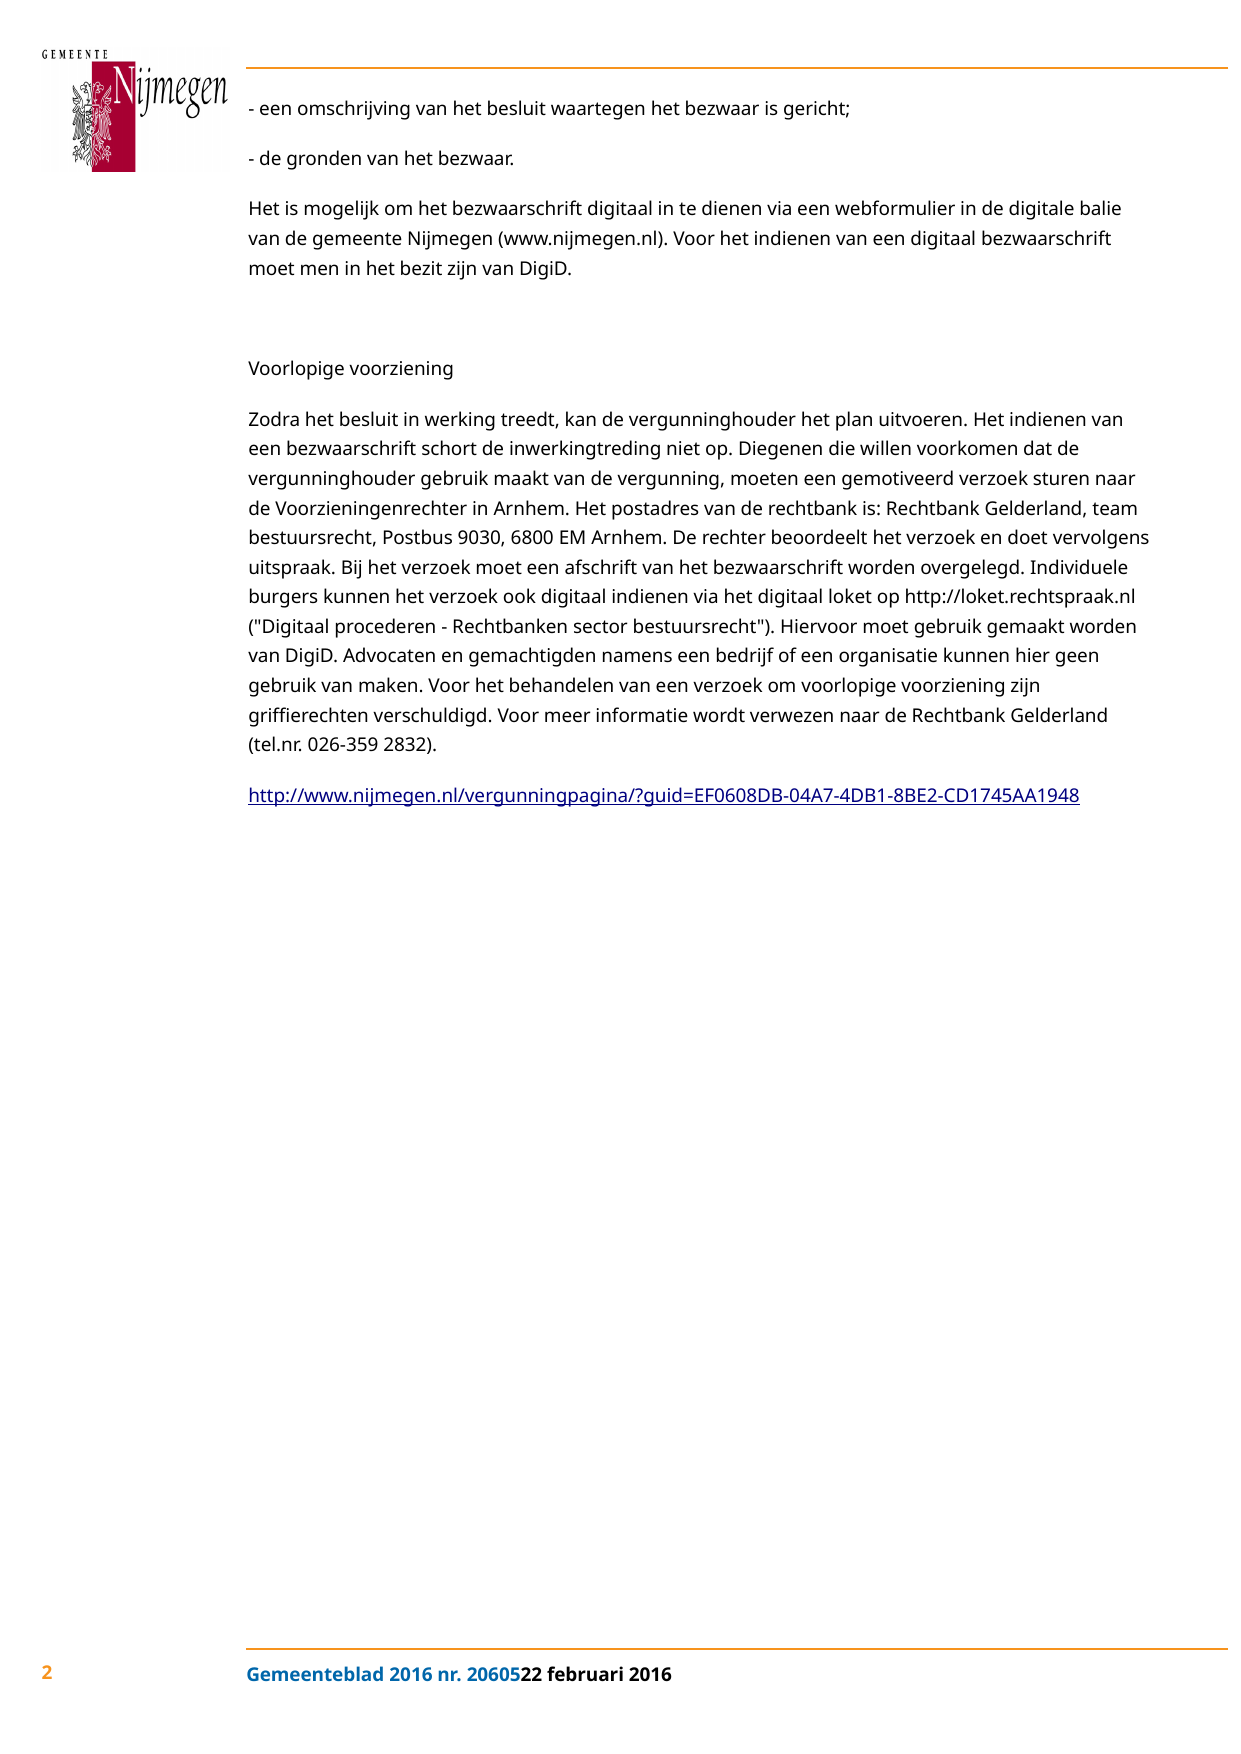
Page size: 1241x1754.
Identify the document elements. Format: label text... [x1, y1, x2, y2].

text - een omschrijving van het besluit waartegen het bezwaar is gericht; [248, 95, 1152, 121]
picture [41, 47, 231, 172]
text Zodra het besluit in werking treedt, kan de vergunninghouder het plan uitvoeren. Het indienen van een bezwaarschrift schort de inwerkingtreding niet op. Diegenen die willen voorkomen dat de vergunninghouder gebruik maakt van de vergunning, moeten een gemotiveerd verzoek sturen naar de Voorzieningenrechter in Arnhem. Het postadres van de rechtbank is: Rechtbank Gelderland, team bestuursrecht, Postbus 9030, 6800 EM Arnhem. De rechter beoordeelt het verzoek en doet vervolgens uitspraak. Bij het verzoek moet een afschrift van het bezwaarschrift worden overgelegd. Individuele burgers kunnen het verzoek ook digitaal indienen via het digitaal loket op http://loket.rechtspraak.nl ("Digitaal procederen - Rechtbanken sector bestuursrecht"). Hiervoor moet gebruik gemaakt worden van DigiD. Advocaten en gemachtigden namens een bedrijf of een organisatie kunnen hier geen gebruik van maken. Voor het behandelen van een verzoek om voorlopige voorziening zijn griffierechten verschuldigd. Voor meer informatie wordt verwezen naar de Rechtbank Gelderland (tel.nr. 026-359 2832). [248, 406, 1152, 757]
text Het is mogelijk om het bezwaarschrift digitaal in te dienen via een webformulier in de digitale balie van de gemeente Nijmegen (www.nijmegen.nl). Voor het indienen van een digitaal bezwaarschrift moet men in het bezit zijn van DigiD. [248, 196, 1152, 281]
text - de gronden van het bezwaar. [248, 145, 1152, 171]
text http://www.nijmegen.nl/vergunningpagina/?guid=EF0608DB-04A7-4DB1-8BE2-CD1745AA1948 [248, 782, 1152, 808]
text Voorlopige voorziening [248, 356, 1152, 381]
